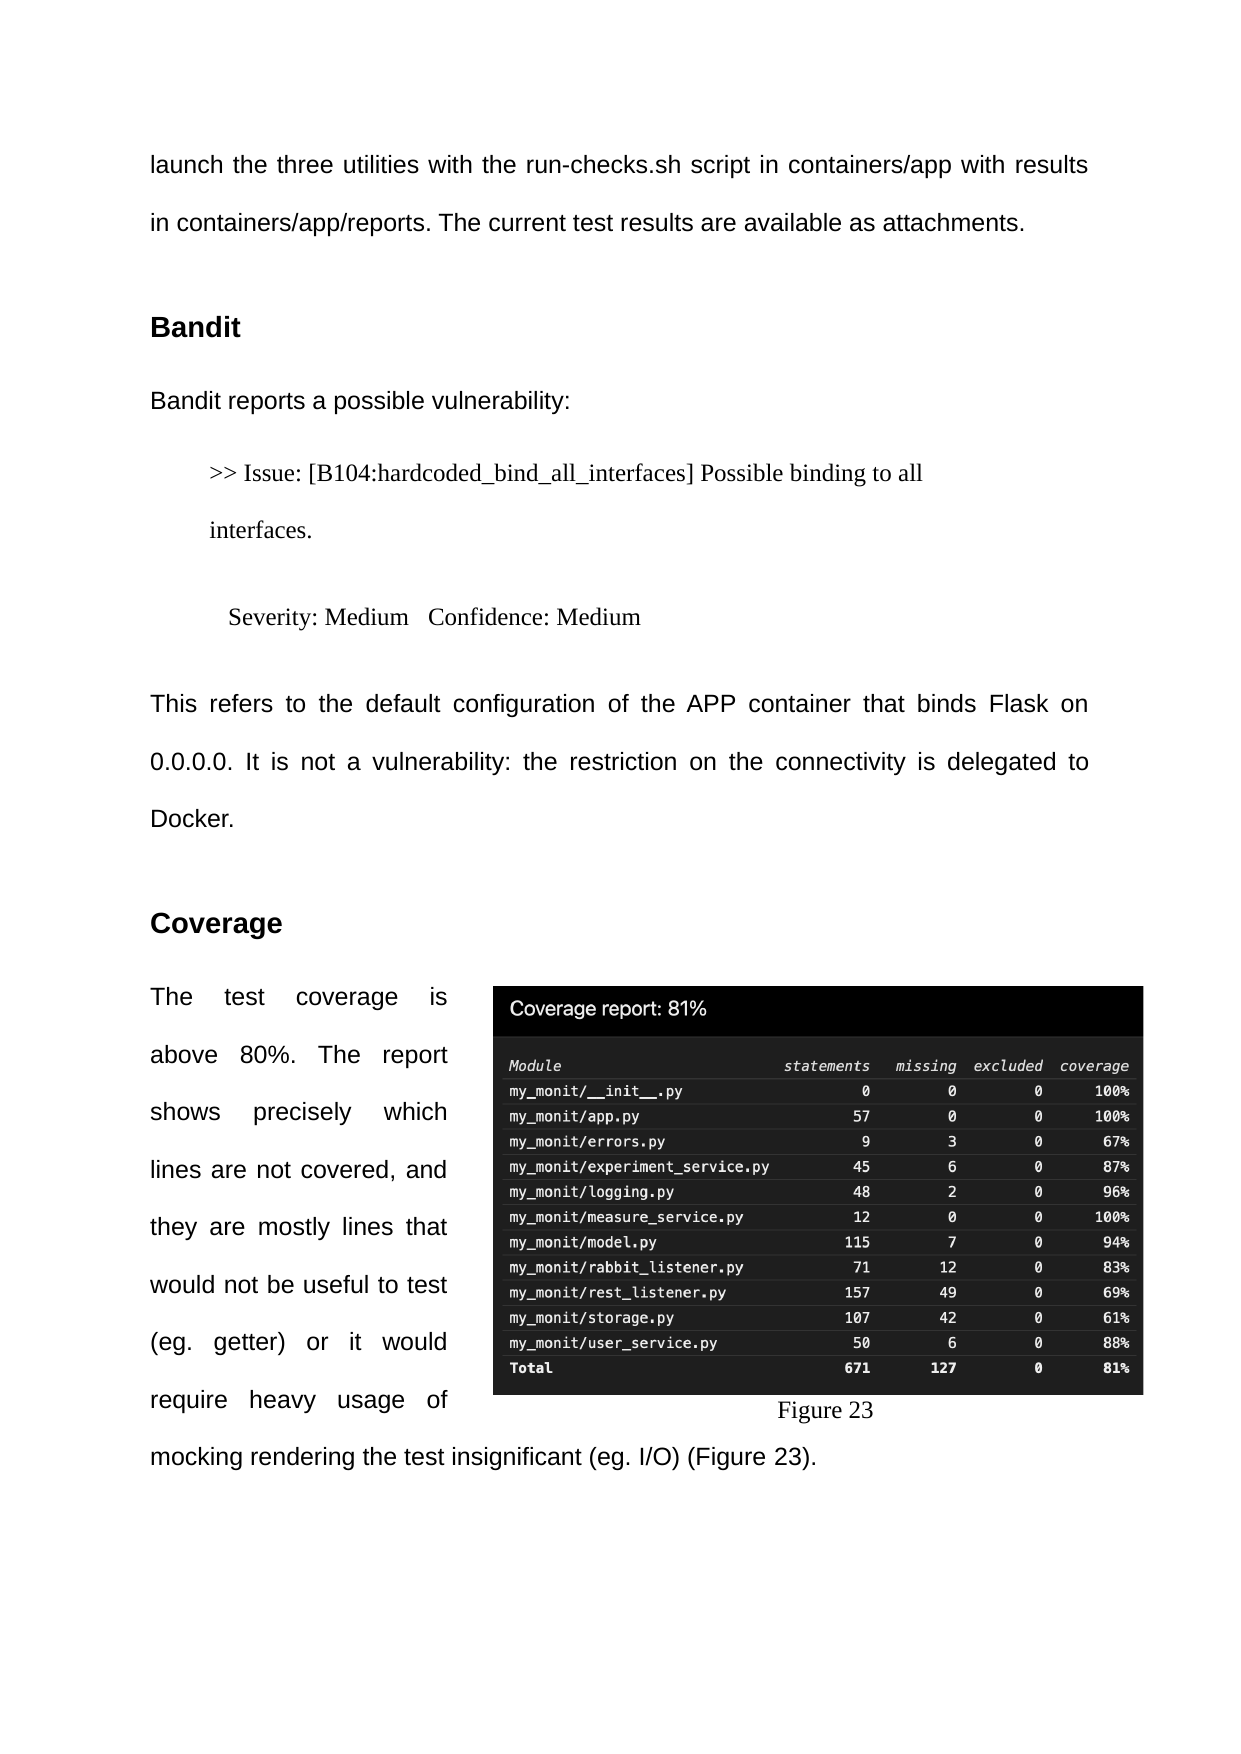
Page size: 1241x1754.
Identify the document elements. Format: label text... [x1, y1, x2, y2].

subtitle Bandit [150, 309, 1091, 343]
picture [493, 986, 1144, 1395]
text This refers to the default configuration of the APP container that binds Flask on 0.0.0.0. It is not a vulnerability: the restriction on the connectivity is delegated to Docker. [150, 689, 1091, 833]
text Severity: Medium Confidence: Medium [209, 602, 1031, 631]
text The test coverage is above 80%. The report shows precisely which lines are not covered, and they are mostly lines that would not be useful to test (eg. getter) or it would require heavy usage of mocking rendering the test insignificant (eg. I/O) (Figure 23). [150, 982, 1091, 1471]
text >> Issue: [B104:hardcoded_bind_all_interfaces] Possible binding to all interfaces. [209, 458, 1031, 544]
text launch the three utilities with the run-checks.sh script in containers/app with results in containers/app/reports. The current test results are available as attachments. [150, 150, 1091, 236]
subtitle Coverage [150, 906, 1091, 940]
text Bandit reports a possible vulnerability: [150, 386, 1091, 414]
